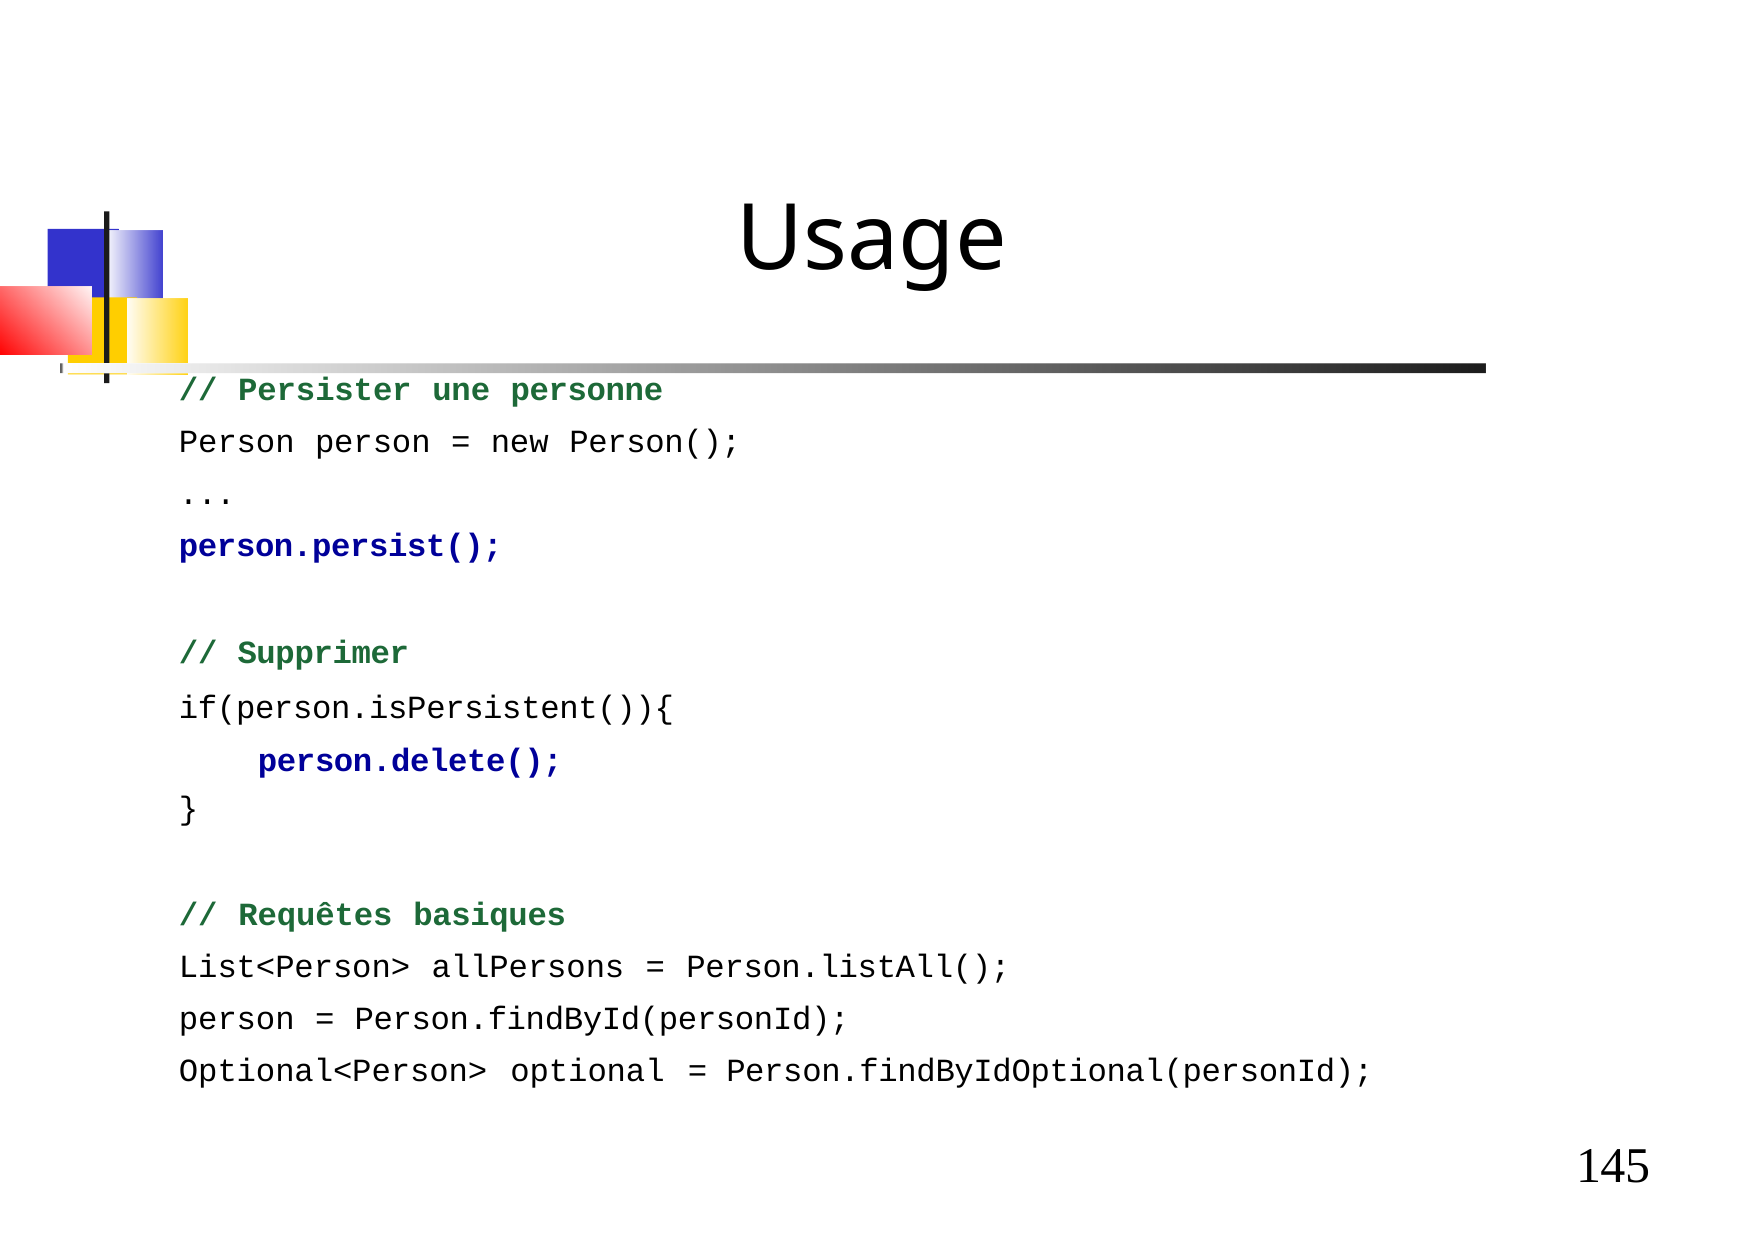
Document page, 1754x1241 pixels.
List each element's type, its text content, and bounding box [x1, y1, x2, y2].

title Usage [179, 183, 1564, 353]
slide_number 145 [1569, 1135, 1660, 1241]
picture [60, 229, 179, 384]
text_box // Persister une personne Person person = new Person(); ... person.persist(); // Supprimer if(person.isPersistent()){ person.delete(); } // Requêtes basiques List<Person> allPersons = Person.listAll(); person = Person.findById(personId); Optional<Person> optional = Person.findByIdOptional(personId); [176, 353, 1754, 1088]
picture [0, 285, 92, 355]
